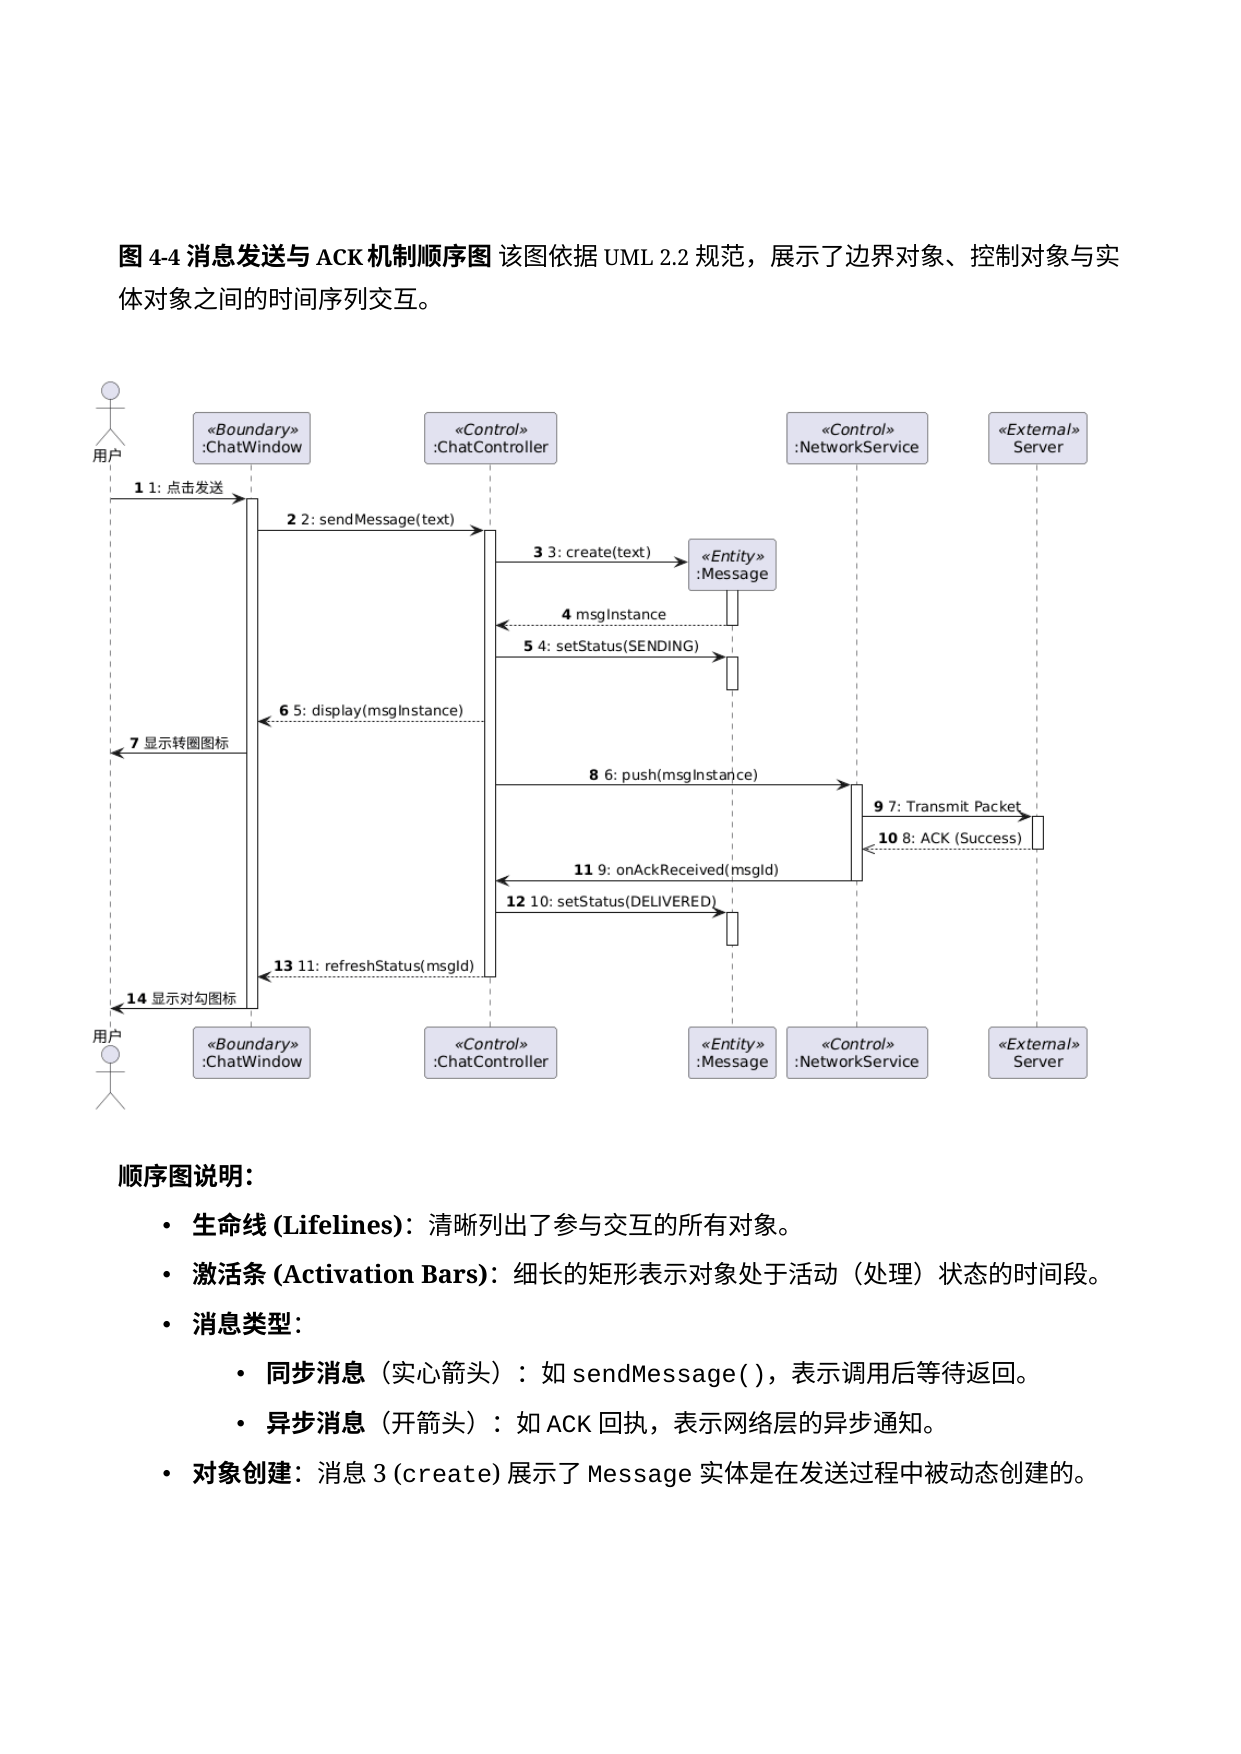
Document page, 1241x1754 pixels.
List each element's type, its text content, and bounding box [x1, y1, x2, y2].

list 生命线 (Lifelines)：清晰列出了参与交互的所有对象。 [162, 1206, 1122, 1242]
list 异步消息（开箭头）：如 ACK 回执，表示网络层的异步通知。 [236, 1403, 1122, 1440]
list 对象创建：消息 3 (create) 展示了 Message 实体是在发送过程中被动态创建的。 [162, 1453, 1122, 1489]
picture [87, 377, 1092, 1115]
list 激活条 (Activation Bars)：细长的矩形表示对象处于活动（处理）状态的时间段。 [162, 1255, 1122, 1291]
list 同步消息（实心箭头）：如 sendMessage()，表示调用后等待返回。 [236, 1354, 1122, 1390]
list 消息类型： [162, 1304, 1122, 1341]
text 顺序图说明： [118, 336, 1122, 1192]
text 图 4-4 消息发送与ACK机制顺序图 该图依据 UML 2.2 规范，展示了边界对象、控制对象与实体对象之间的时间序列交互。 [118, 236, 1122, 316]
